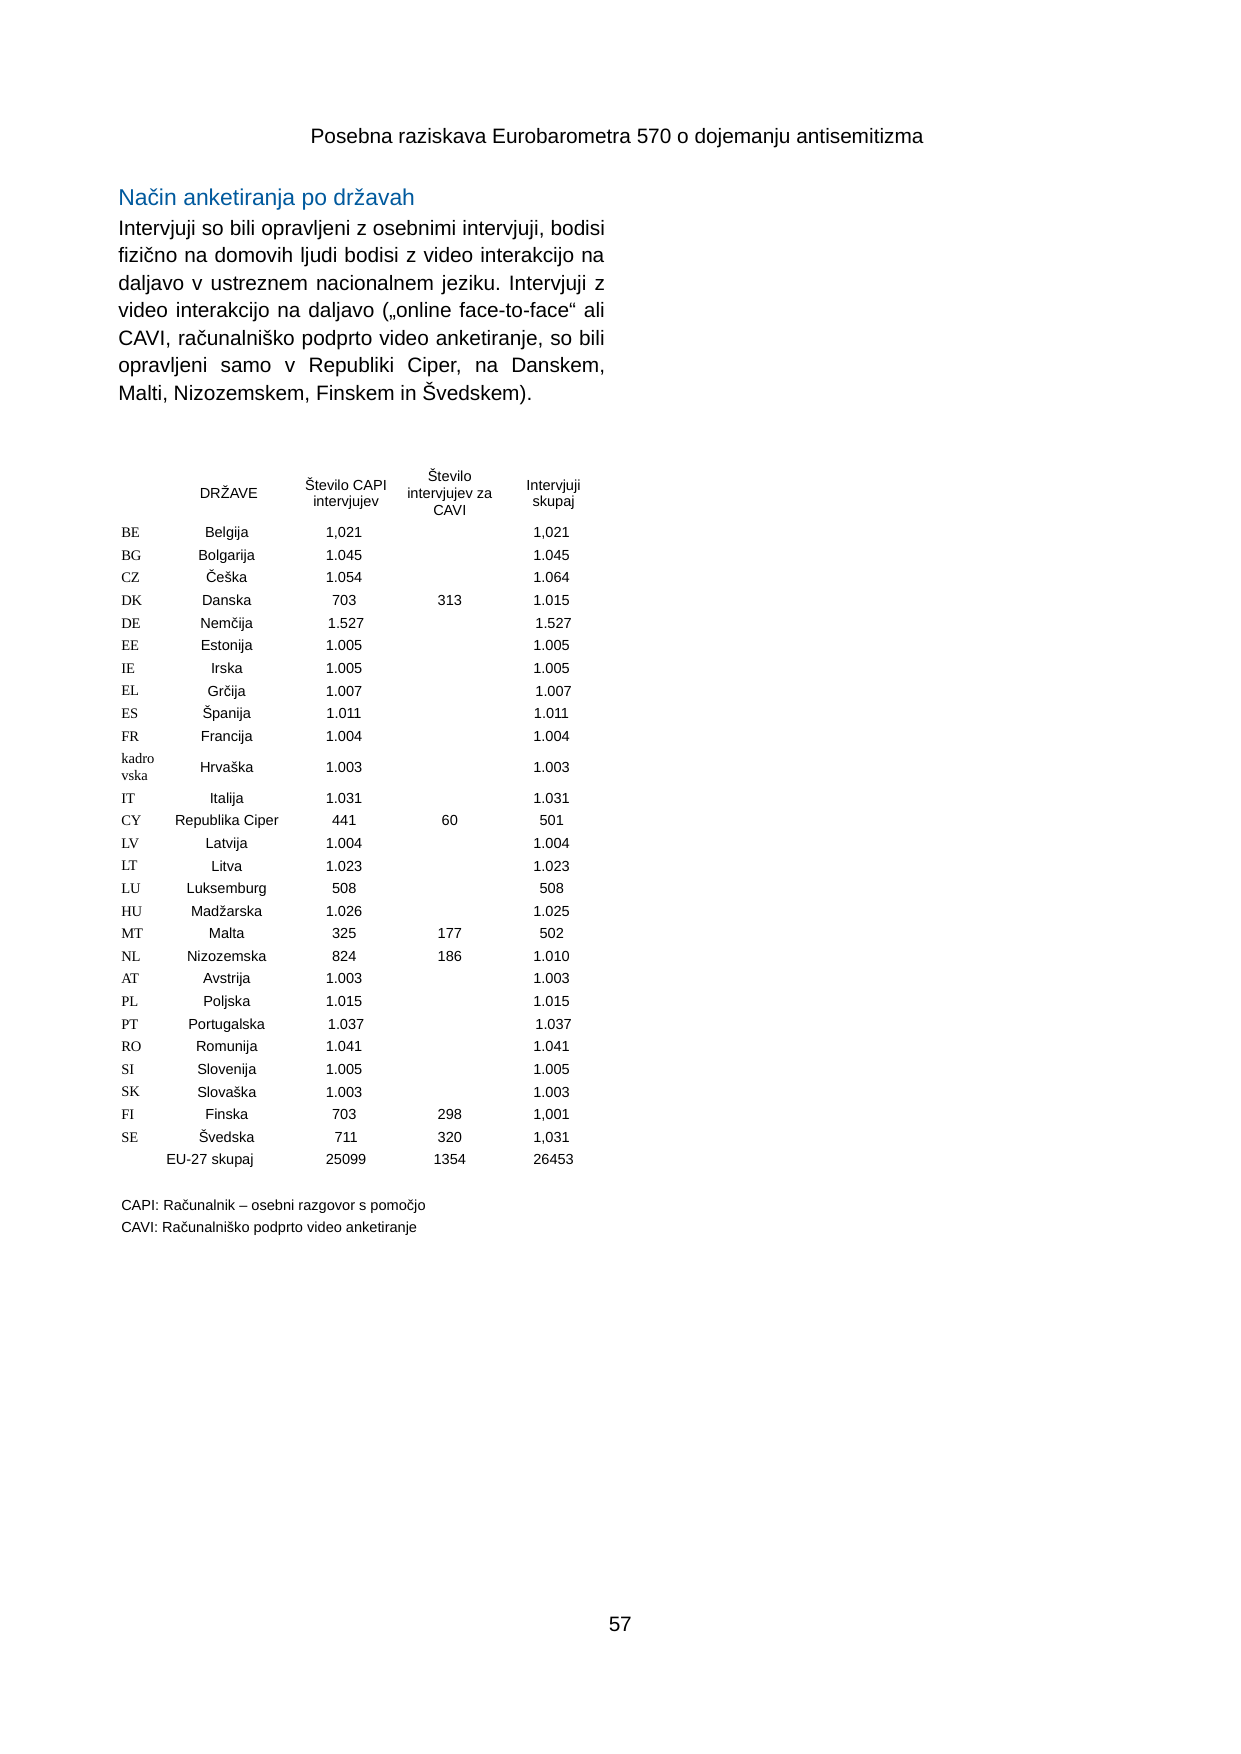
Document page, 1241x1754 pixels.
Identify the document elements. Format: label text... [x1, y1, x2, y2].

table_cell Latvija [163, 832, 294, 854]
table_cell 186 [398, 945, 501, 967]
table_cell DK [118, 589, 163, 611]
table_cell Slovenija [163, 1058, 294, 1080]
table_cell 1.031 [294, 786, 398, 809]
table_cell AT [118, 967, 163, 990]
table_cell Švedska [163, 1126, 294, 1148]
table_cell 1.005 [294, 1058, 398, 1080]
table_cell EL [118, 679, 163, 702]
table_cell [398, 747, 501, 786]
table_cell FI [118, 1103, 163, 1126]
table_cell 508 [501, 877, 605, 899]
table_cell [398, 967, 501, 990]
table_cell Madžarska [163, 900, 294, 922]
table_cell 1.037 [501, 1013, 605, 1035]
table_cell 1.010 [501, 945, 605, 967]
table_cell [398, 521, 501, 544]
table_cell 1.026 [294, 900, 398, 922]
table_cell 1.054 [294, 566, 398, 589]
table_cell CY [118, 809, 163, 832]
table_cell DE [118, 611, 163, 634]
table_cell 1.015 [501, 990, 605, 1012]
table_cell 1.045 [501, 544, 605, 566]
table_cell [398, 854, 501, 877]
table_cell 1.003 [294, 967, 398, 990]
table_cell 1,031 [501, 1126, 605, 1148]
table_cell 1.003 [501, 967, 605, 990]
table_cell Malta [163, 922, 294, 945]
table_cell Hrvaška [163, 747, 294, 786]
text Način anketiranja po državah [118, 183, 605, 210]
table_cell [398, 1035, 501, 1058]
table_cell 703 [294, 1103, 398, 1126]
table_cell Irska [163, 657, 294, 679]
table_cell 1.003 [501, 747, 605, 786]
table_cell [398, 702, 501, 724]
table_cell [398, 1080, 501, 1103]
table_cell [501, 1171, 605, 1193]
table_cell EU-27 skupaj [163, 1148, 294, 1171]
table_cell Poljska [163, 990, 294, 1012]
table_cell 1.023 [294, 854, 398, 877]
table_cell EE [118, 634, 163, 657]
table_cell 1.023 [501, 854, 605, 877]
table_cell 26453 [501, 1148, 605, 1171]
table_cell SE [118, 1126, 163, 1148]
table_cell 441 [294, 809, 398, 832]
table_cell Nemčija [163, 611, 294, 634]
table_cell Litva [163, 854, 294, 877]
table_cell [398, 1013, 501, 1035]
table_cell Luksemburg [163, 877, 294, 899]
table_cell 1.003 [294, 747, 398, 786]
table_cell [398, 900, 501, 922]
table_cell 1.005 [294, 634, 398, 657]
table_cell 1.004 [294, 832, 398, 854]
table_cell Bolgarija [163, 544, 294, 566]
table_cell 1354 [398, 1148, 501, 1171]
table_cell 1.005 [501, 1058, 605, 1080]
table_cell CAVI: Računalniško podprto video anketiranje [118, 1216, 605, 1238]
table_cell ES [118, 702, 163, 724]
table_cell [294, 1171, 398, 1193]
table_cell 25099 [294, 1148, 398, 1171]
table_cell Francija [163, 725, 294, 747]
table_cell 298 [398, 1103, 501, 1126]
table_cell Avstrija [163, 967, 294, 990]
table_cell IE [118, 657, 163, 679]
table_cell BG [118, 544, 163, 566]
table_cell IT [118, 786, 163, 809]
table_cell 1.004 [294, 725, 398, 747]
table_cell Slovaška [163, 1080, 294, 1103]
table_cell 1,021 [294, 521, 398, 544]
table_cell HU [118, 900, 163, 922]
table_cell 1,001 [501, 1103, 605, 1126]
table_cell [398, 1171, 501, 1193]
table_cell 1.527 [294, 611, 398, 634]
table_cell 1.031 [501, 786, 605, 809]
table_cell SI [118, 1058, 163, 1080]
table_cell Španija [163, 702, 294, 724]
text Intervjuji so bili opravljeni z osebnimi intervjuji, bodisi fizično na domovih ljudi bodisi z video interakcijo na daljavo v ustreznem nacionalnem jeziku. Intervjuji z video interakcijo na daljavo („online face-to-face“ ali CAVI, računalniško podprto video anketiranje, so bili opravljeni samo v Republiki Ciper, na Danskem, Malti, Nizozemskem, Finskem in Švedskem). [118, 216, 605, 405]
table_cell 60 [398, 809, 501, 832]
table_cell [398, 877, 501, 899]
table_cell 325 [294, 922, 398, 945]
table_cell 703 [294, 589, 398, 611]
table_cell [118, 1171, 163, 1193]
table_header [118, 465, 163, 521]
table_cell 1.041 [501, 1035, 605, 1058]
table_cell 824 [294, 945, 398, 967]
table_cell FR [118, 725, 163, 747]
table_cell 1.015 [501, 589, 605, 611]
table_cell 1.005 [501, 634, 605, 657]
table_cell Portugalska [163, 1013, 294, 1035]
table_cell 1.004 [501, 725, 605, 747]
table_cell [398, 832, 501, 854]
table_cell 1.011 [501, 702, 605, 724]
table_cell [398, 657, 501, 679]
table_cell 1,021 [501, 521, 605, 544]
table_cell 1.003 [294, 1080, 398, 1103]
table_cell NL [118, 945, 163, 967]
table_cell 1.004 [501, 832, 605, 854]
table_cell PT [118, 1013, 163, 1035]
table_cell [398, 679, 501, 702]
table_cell 177 [398, 922, 501, 945]
table_cell 711 [294, 1126, 398, 1148]
table_cell [118, 1148, 163, 1171]
table_cell LV [118, 832, 163, 854]
table_cell [398, 611, 501, 634]
table_cell SK [118, 1080, 163, 1103]
table_cell [398, 990, 501, 1012]
table_cell 1.064 [501, 566, 605, 589]
table_cell [398, 634, 501, 657]
table_cell 502 [501, 922, 605, 945]
table_cell Danska [163, 589, 294, 611]
table_cell 1.007 [501, 679, 605, 702]
table_cell Belgija [163, 521, 294, 544]
table_cell BE [118, 521, 163, 544]
table_cell 1.037 [294, 1013, 398, 1035]
table_cell 501 [501, 809, 605, 832]
table_cell Republika Ciper [163, 809, 294, 832]
table_cell 1.015 [294, 990, 398, 1012]
table_cell Češka [163, 566, 294, 589]
table_cell 1.025 [501, 900, 605, 922]
table_cell 1.041 [294, 1035, 398, 1058]
table_cell CZ [118, 566, 163, 589]
table_cell 1.005 [501, 657, 605, 679]
table_cell 313 [398, 589, 501, 611]
table_cell 1.527 [501, 611, 605, 634]
table_cell MT [118, 922, 163, 945]
table_cell Estonija [163, 634, 294, 657]
table_cell 320 [398, 1126, 501, 1148]
table_cell Nizozemska [163, 945, 294, 967]
table_cell [398, 544, 501, 566]
table_cell Romunija [163, 1035, 294, 1058]
table_cell [398, 1058, 501, 1080]
table_cell 1.005 [294, 657, 398, 679]
table_cell [398, 786, 501, 809]
table_cell 1.007 [294, 679, 398, 702]
table_cell 508 [294, 877, 398, 899]
table_cell kadrovska [118, 747, 163, 786]
table_cell [398, 725, 501, 747]
table_cell 1.045 [294, 544, 398, 566]
table_cell Grčija [163, 679, 294, 702]
table_cell 1.011 [294, 702, 398, 724]
table_header DRŽAVE [163, 465, 294, 521]
table_header Intervjuji skupaj [501, 465, 605, 521]
table_cell RO [118, 1035, 163, 1058]
table_cell PL [118, 990, 163, 1012]
table_header Število intervjujev za CAVI [398, 465, 501, 521]
table_cell 1.003 [501, 1080, 605, 1103]
table_cell [163, 1171, 294, 1193]
table_cell [398, 566, 501, 589]
table_header Število CAPI intervjujev [294, 465, 398, 521]
table_cell Italija [163, 786, 294, 809]
table_cell LU [118, 877, 163, 899]
table_cell CAPI: Računalnik – osebni razgovor s pomočjo [118, 1193, 605, 1216]
table_cell Finska [163, 1103, 294, 1126]
table_cell LT [118, 854, 163, 877]
